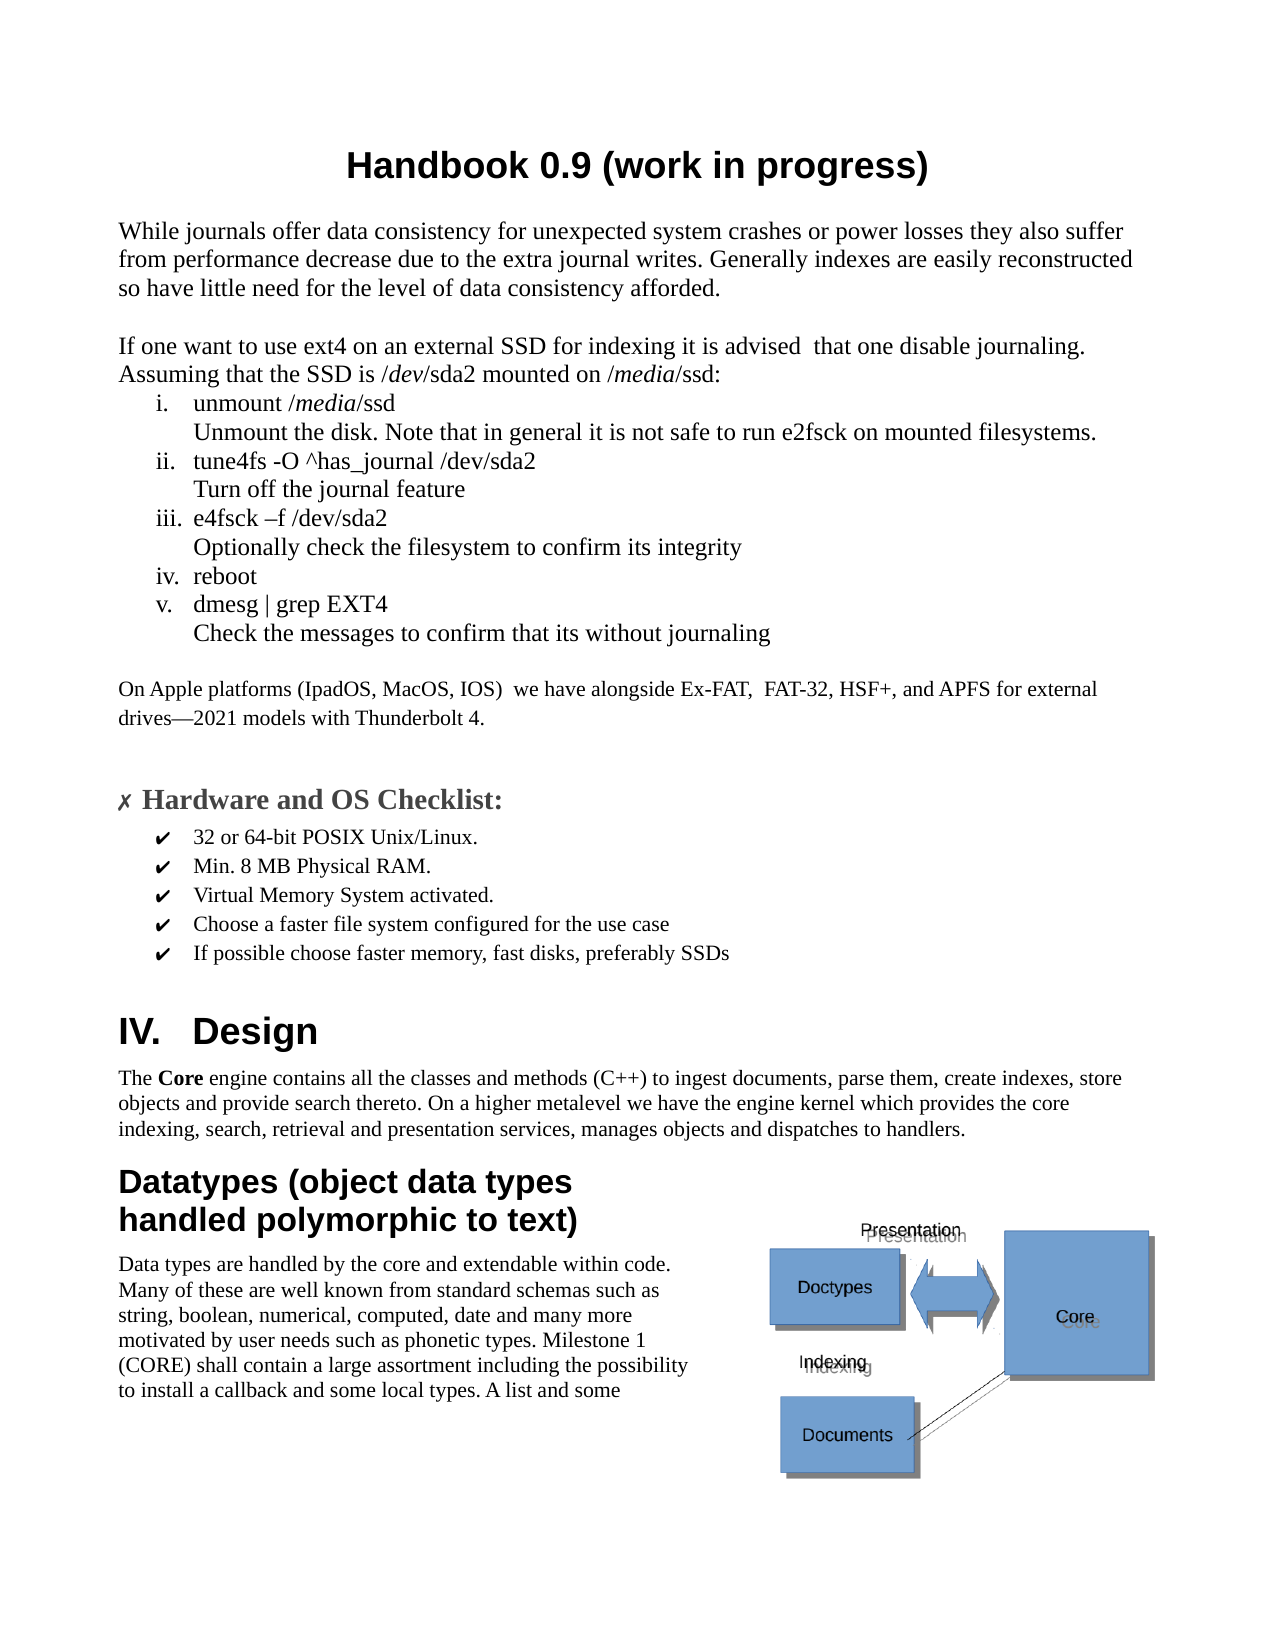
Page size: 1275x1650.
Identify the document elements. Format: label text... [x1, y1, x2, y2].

list Virtual Memory System activated. [156, 882, 1157, 907]
list Unmount the disk. Note that in general it is not safe to run e2fsck on mounted filesystems. [156, 417, 1157, 446]
text If one want to use ext4 on an external SSD for indexing it is advised that one disable journaling. Assuming that the SSD is /dev/sda2 mounted on /media/ssd: [118, 331, 1157, 388]
text While journals offer data consistency for unexpected system crashes or power losses they also suffer from performance decrease due to the extra journal writes. Generally indexes are easily reconstructed so have little need for the level of data consistency afforded. [118, 216, 1157, 302]
list 32 or 64-bit POSIX Unix/Linux. [156, 824, 1157, 849]
list Choose a faster file system configured for the use case [156, 911, 1157, 936]
list reboot [156, 561, 1157, 589]
subtitle Design [118, 1009, 1157, 1053]
text On Apple platforms (IpadOS, MacOS, IOS) we have alongside Ex-FAT, FAT-32, HSF+, and APFS for external drives—2021 models with Thunderbolt 4. [118, 676, 1157, 730]
subtitle Datatypes (object data types handled polymorphic to text) [118, 1162, 1157, 1239]
list Check the messages to confirm that its without journaling [156, 618, 1157, 647]
list unmount /media/ssd [156, 388, 1157, 417]
list tune4fs -O ^has_journal /dev/sda2 [156, 446, 1157, 474]
list Optionally check the filesystem to confirm its integrity [156, 532, 1157, 561]
text Data types are handled by the core and extendable within code. Many of these are well known from standard schemas such as string, boolean, numerical, computed, date and many more motivated by user needs such as phonetic types. Milestone 1 (CORE) shall contain a large assortment including the possibility to install a callback and some local types. A list and some [118, 1251, 698, 1403]
list Min. 8 MB Physical RAM. [156, 853, 1157, 878]
list e4fsck –f /dev/sda2 [156, 503, 1157, 532]
list dmesg | grep EXT4 [156, 589, 1157, 618]
list If possible choose faster memory, fast disks, preferably SSDs [156, 940, 1157, 965]
text The Core engine contains all the classes and methods (C++) to ingest documents, parse them, create indexes, store objects and provide search thereto. On a higher metalevel we have the engine kernel which provides the core indexing, search, retrieval and presentation services, manages objects and dispatches to handlers. [118, 1065, 1157, 1141]
list Turn off the journal feature [156, 474, 1157, 503]
subtitle Hardware and OS Checklist: [118, 782, 1157, 816]
picture [698, 1174, 1215, 1537]
